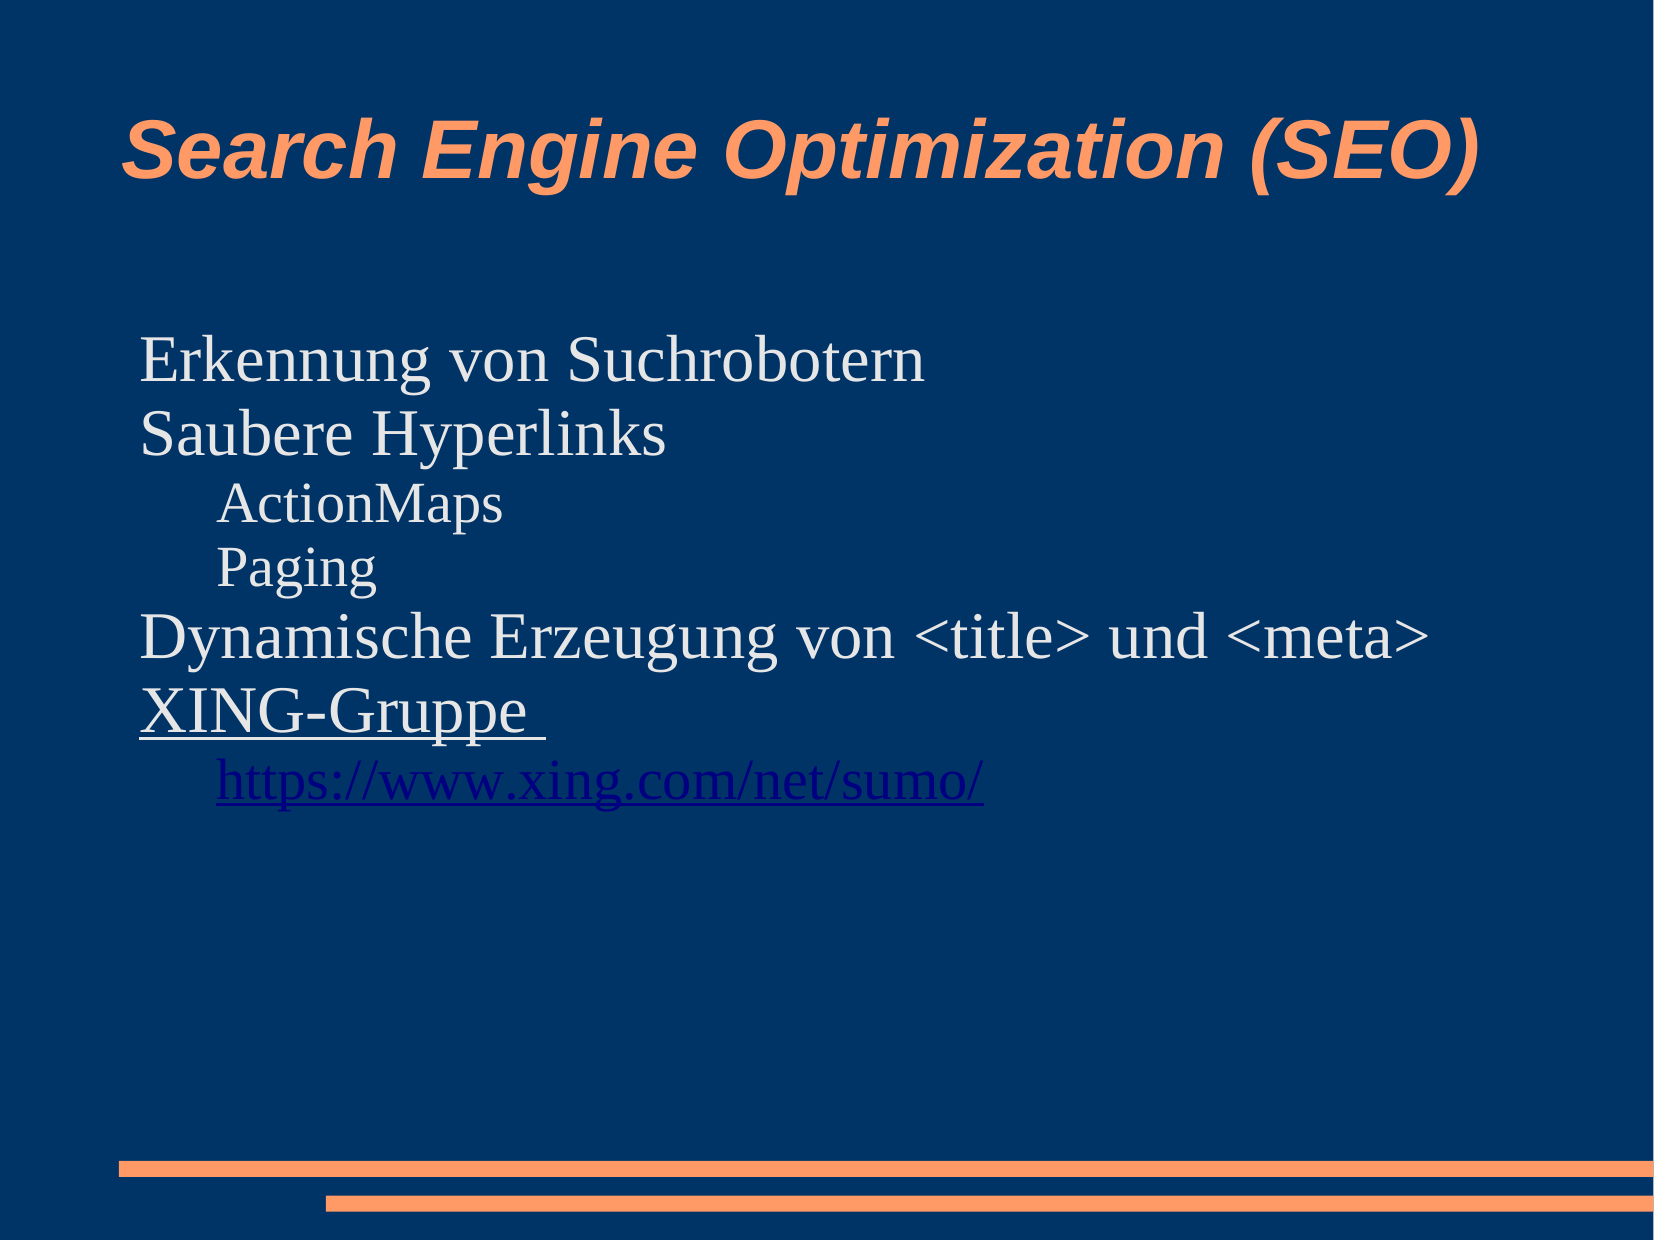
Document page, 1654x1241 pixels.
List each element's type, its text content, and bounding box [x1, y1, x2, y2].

list Erkennung von Suchrobotern Saubere Hyperlinks ActionMaps Paging Dynamische Erzeugung von <title> und <meta> XING-Gruppe https://www.xing.com/net/sumo/ [121, 322, 1561, 1118]
title Search Engine Optimization (SEO) [121, 46, 1534, 254]
